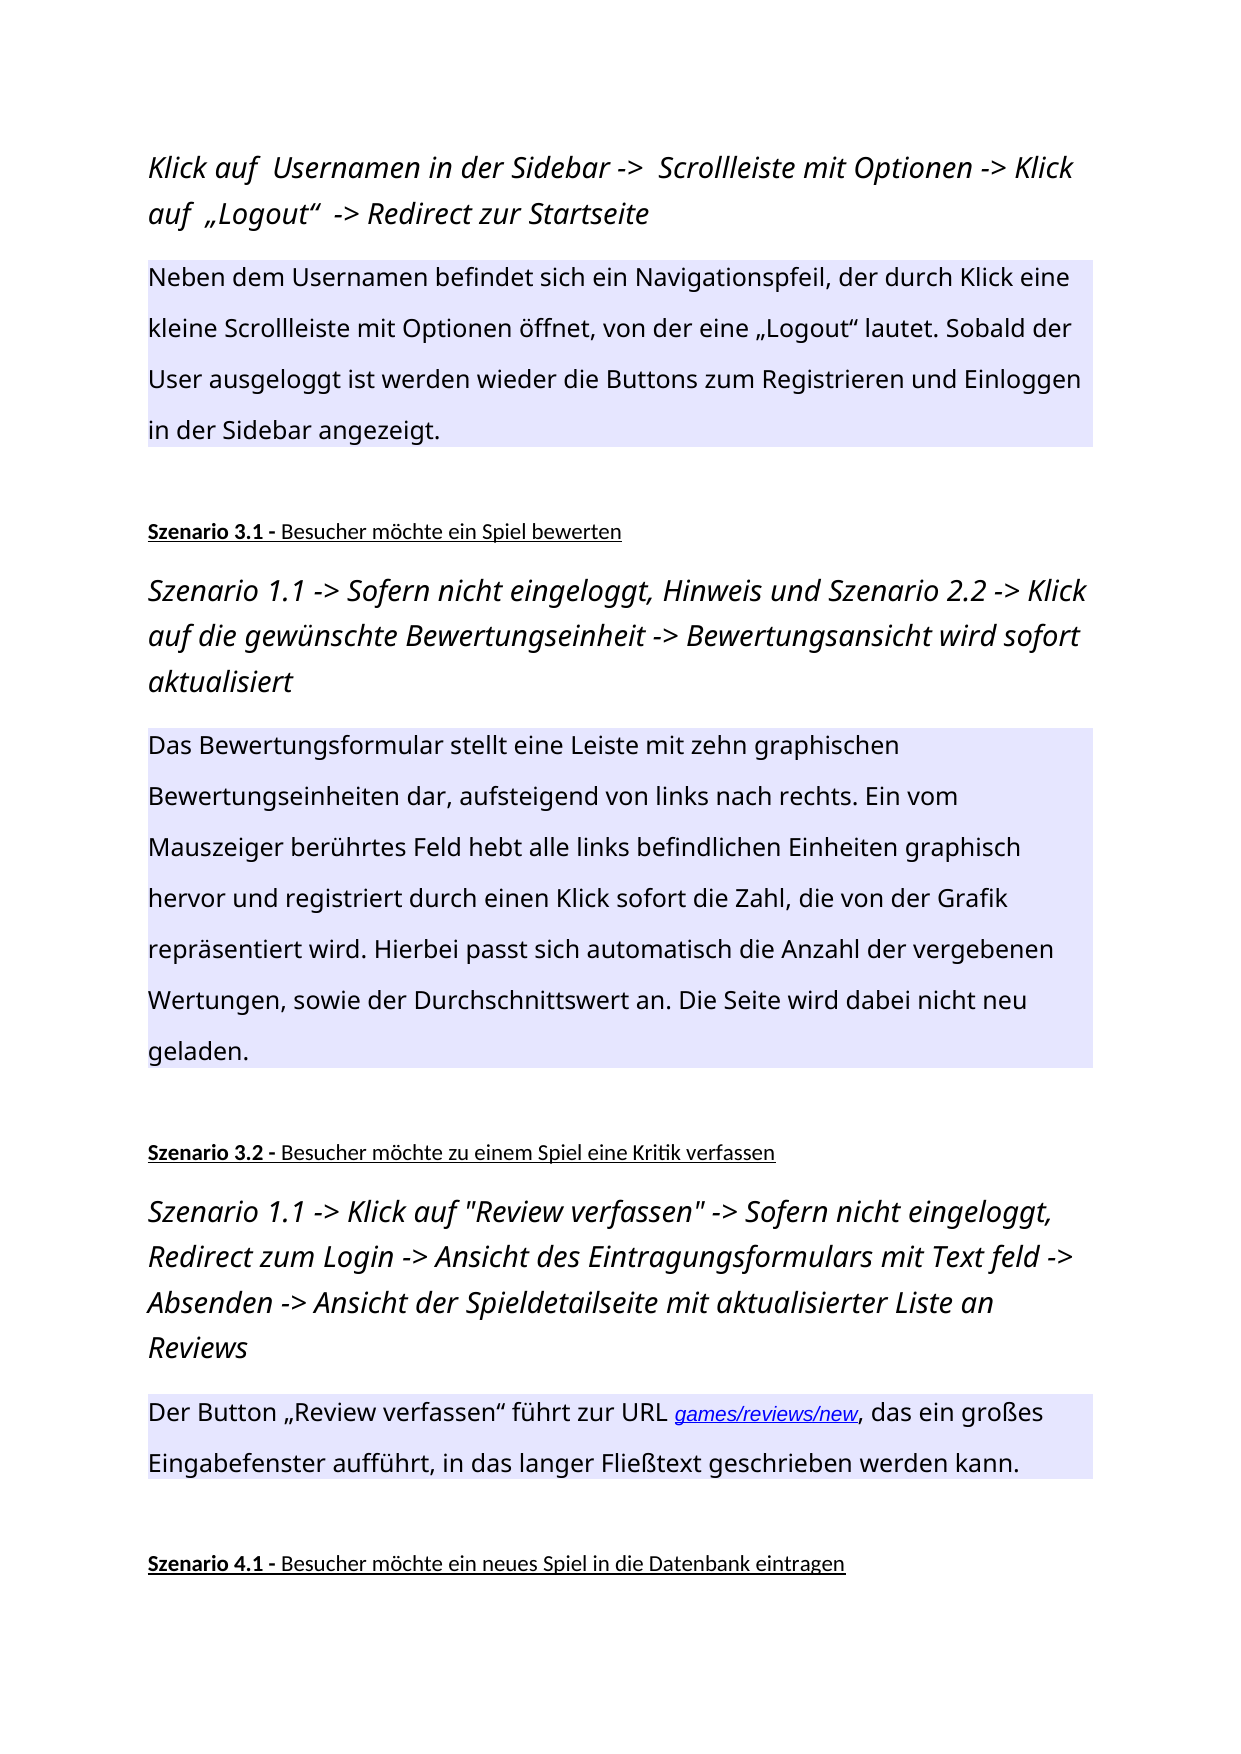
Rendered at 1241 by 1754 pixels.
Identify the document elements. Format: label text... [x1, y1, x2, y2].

text Szenario 3.2 - Besucher möchte zu einem Spiel eine Kritik verfassen [148, 1138, 1093, 1166]
text Szenario 4.1 - Besucher möchte ein neues Spiel in die Datenbank eintragen [148, 1549, 1093, 1577]
text Szenario 3.1 - Besucher möchte ein Spiel bewerten [148, 517, 1093, 545]
text Klick auf Usernamen in der Sidebar -> Scrollleiste mit Optionen -> Klick auf „Logout“ -> Redirect zur Startseite [148, 148, 1093, 233]
text Das Bewertungsformular stellt eine Leiste mit zehn graphischen Bewertungseinheiten dar, aufsteigend von links nach rechts. Ein vom Mauszeiger berührtes Feld hebt alle links befindlichen Einheiten graphisch hervor und registriert durch einen Klick sofort die Zahl, die von der Grafik repräsentiert wird. Hierbei passt sich automatisch die Anzahl der vergebenen Wertungen, sowie der Durchschnittswert an. Die Seite wird dabei nicht neu geladen. [148, 728, 1093, 1068]
text Szenario 1.1 -> Sofern nicht eingeloggt, Hinweis und Szenario 2.2 -> Klick auf die gewünschte Bewertungseinheit -> Bewertungsansicht wird sofort aktualisiert [148, 570, 1093, 701]
text Szenario 1.1 -> Klick auf "Review verfassen" -> Sofern nicht eingeloggt, Redirect zum Login -> Ansicht des Eintragungsformulars mit Text feld -> Absenden -> Ansicht der Spieldetailseite mit aktualisierter Liste an Reviews [148, 1191, 1093, 1367]
text Neben dem Usernamen befindet sich ein Navigationspfeil, der durch Klick eine kleine Scrollleiste mit Optionen öffnet, von der eine „Logout“ lautet. Sobald der User ausgeloggt ist werden wieder die Buttons zum Registrieren und Einloggen in der Sidebar angezeigt. [148, 260, 1093, 447]
text Der Button „Review verfassen“ führt zur URL games/reviews/new, das ein großes Eingabefenster aufführt, in das langer Fließtext geschrieben werden kann. [148, 1394, 1093, 1479]
